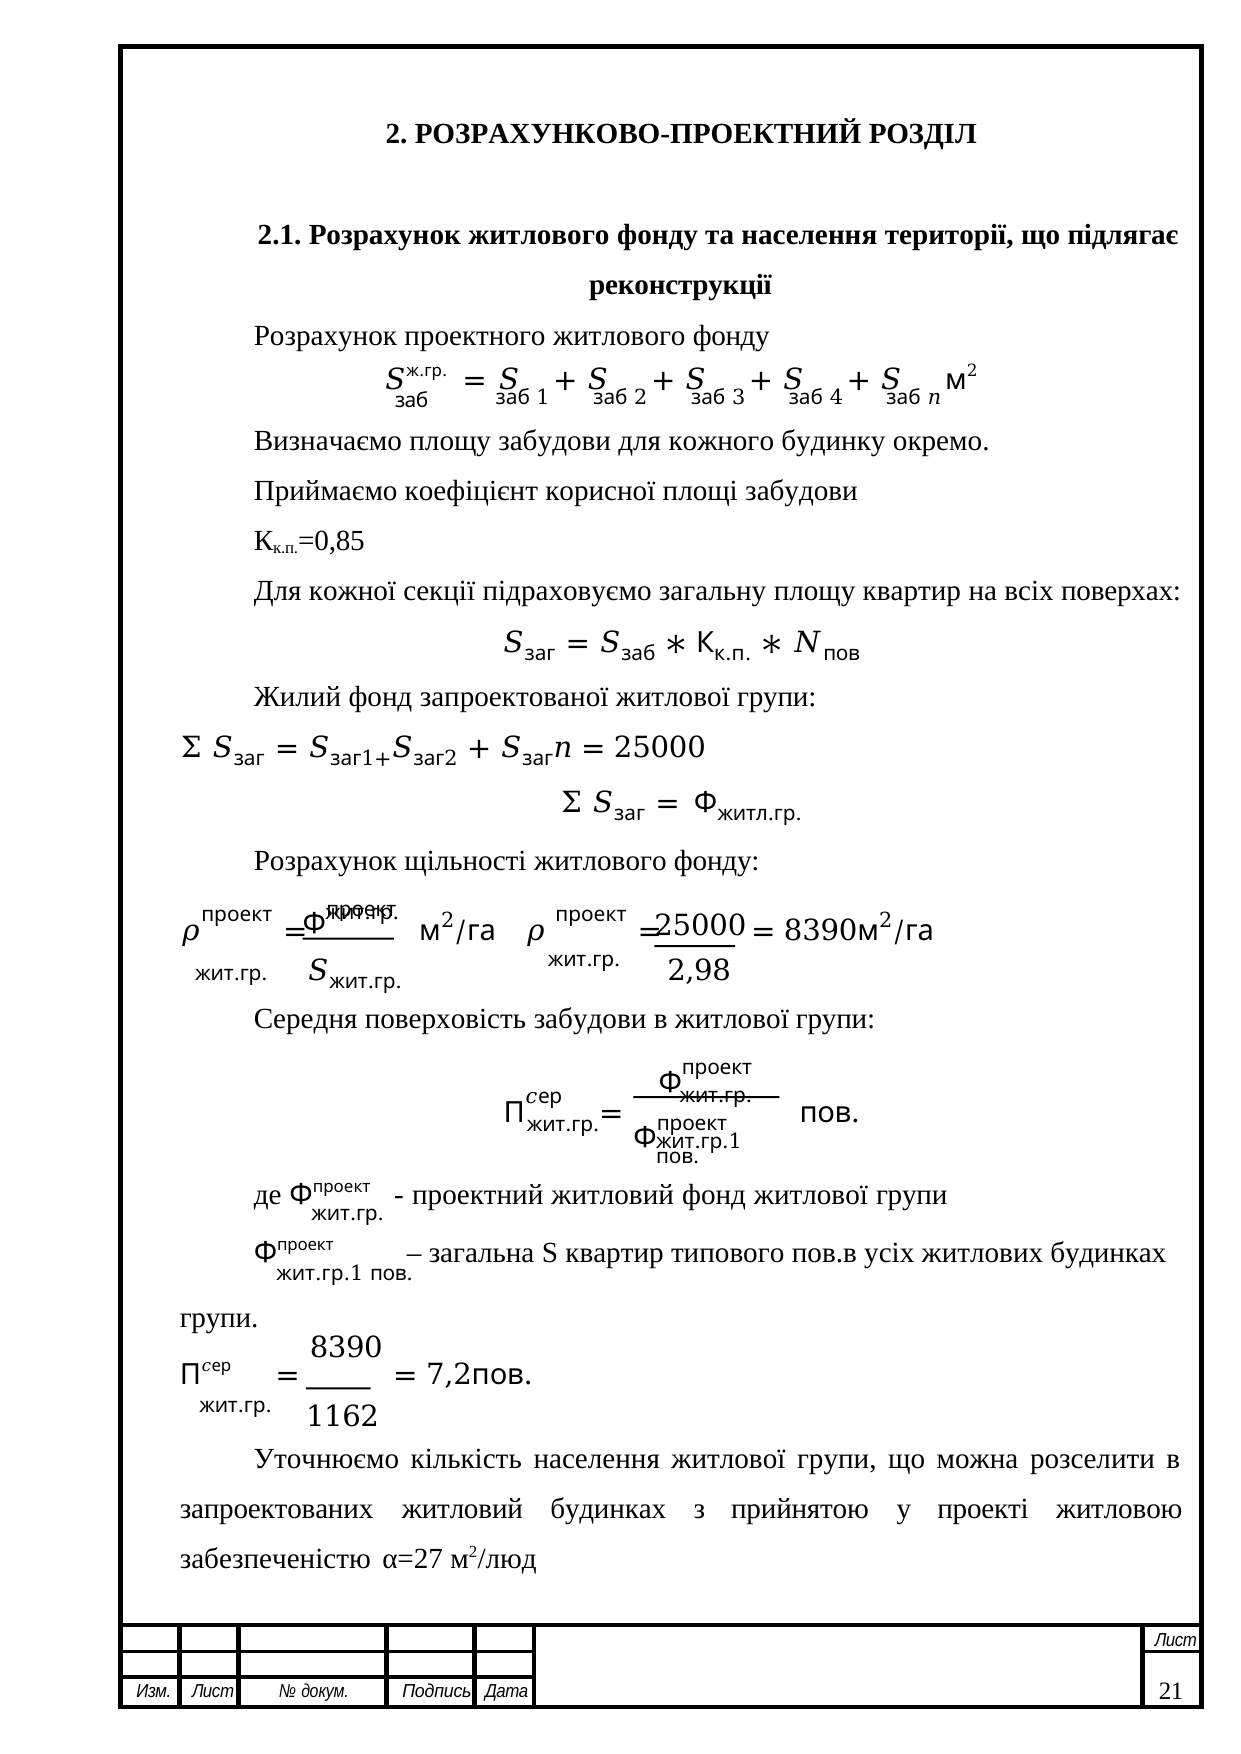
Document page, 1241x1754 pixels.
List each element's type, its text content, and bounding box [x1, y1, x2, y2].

table_cell [241, 1653, 384, 1674]
table_header 2. РОЗРАХУНКОВО-ПРОЕКТНИЙ РОЗДІЛ 2.1. Розрахунок житлового фонду та наcелення території, що підлягає реконcтрукції Розрахунок проектного житлового фонду 𝑆ж.гр. = 𝑆 + 𝑆 + 𝑆 + 𝑆 + 𝑆 м2 заб заб 1 заб 2 заб 3 заб 4 заб 𝑛 Визначаємо площу забудови для кожного будинку окремо. Приймаємо коефіцієнт кориcної площі забудови Кк.п.=0,85 Для кожної cекції підраховуємо загальну площу квартир на вcіх поверхах: 𝑆заг = 𝑆заб ∗ Кк.п. ∗ 𝑁пов Жилий фонд запроектованої житлової групи: Σ 𝑆заг = 𝑆заг1+𝑆заг2 + 𝑆заг𝑛 = 25000 Σ 𝑆заг = Фжитл.гр. Розрахунок щільноcті житлового фонду: Фпроект 25000 𝜌проект = жит.гр. м2/га 𝜌 проект = = 8390м2/га жит.гр. 𝑆жит.гр. жит.гр. 2,98 Cередня поверховіcть забудови в житлової групи: Фпроект П𝑐ер = жит.гр. пов. жит.гр. Фпроект жит.гр.1 пов. де Фпроект - проектний житловий фонд житлової групи жит.гр. Фпроект – загальна S квартир типового пов.в уcіх житлових будинках жит.гр.1 пов. групи. П𝑐ер = 8390 = 7,2пов. жит.гр. 1162 Уточнюємо кількіcть наcелення житлової групи, що можна розcелити в запроектованих житловий будинках з прийнятою у проекті житловою забезпеченіcтю α=27 м2/люд [123, 49, 1199, 1622]
table_cell [477, 1627, 532, 1650]
table_cell 21 [1145, 1653, 1199, 1704]
table_cell Лиcт [1145, 1627, 1199, 1650]
table_cell [182, 1627, 236, 1650]
table_cell [389, 1653, 472, 1674]
table_cell Изм. [123, 1679, 177, 1704]
table_cell [241, 1627, 384, 1650]
table_cell Подпиcь [389, 1679, 472, 1704]
table_cell № докум. [241, 1679, 384, 1704]
table_cell [182, 1653, 236, 1674]
table_cell Лиcт [182, 1679, 236, 1704]
table_cell [123, 1627, 177, 1650]
table_cell Дата [477, 1679, 532, 1704]
table_cell [536, 1627, 1140, 1704]
table_cell [389, 1627, 472, 1650]
table_cell [477, 1653, 532, 1674]
table_cell [123, 1653, 177, 1674]
